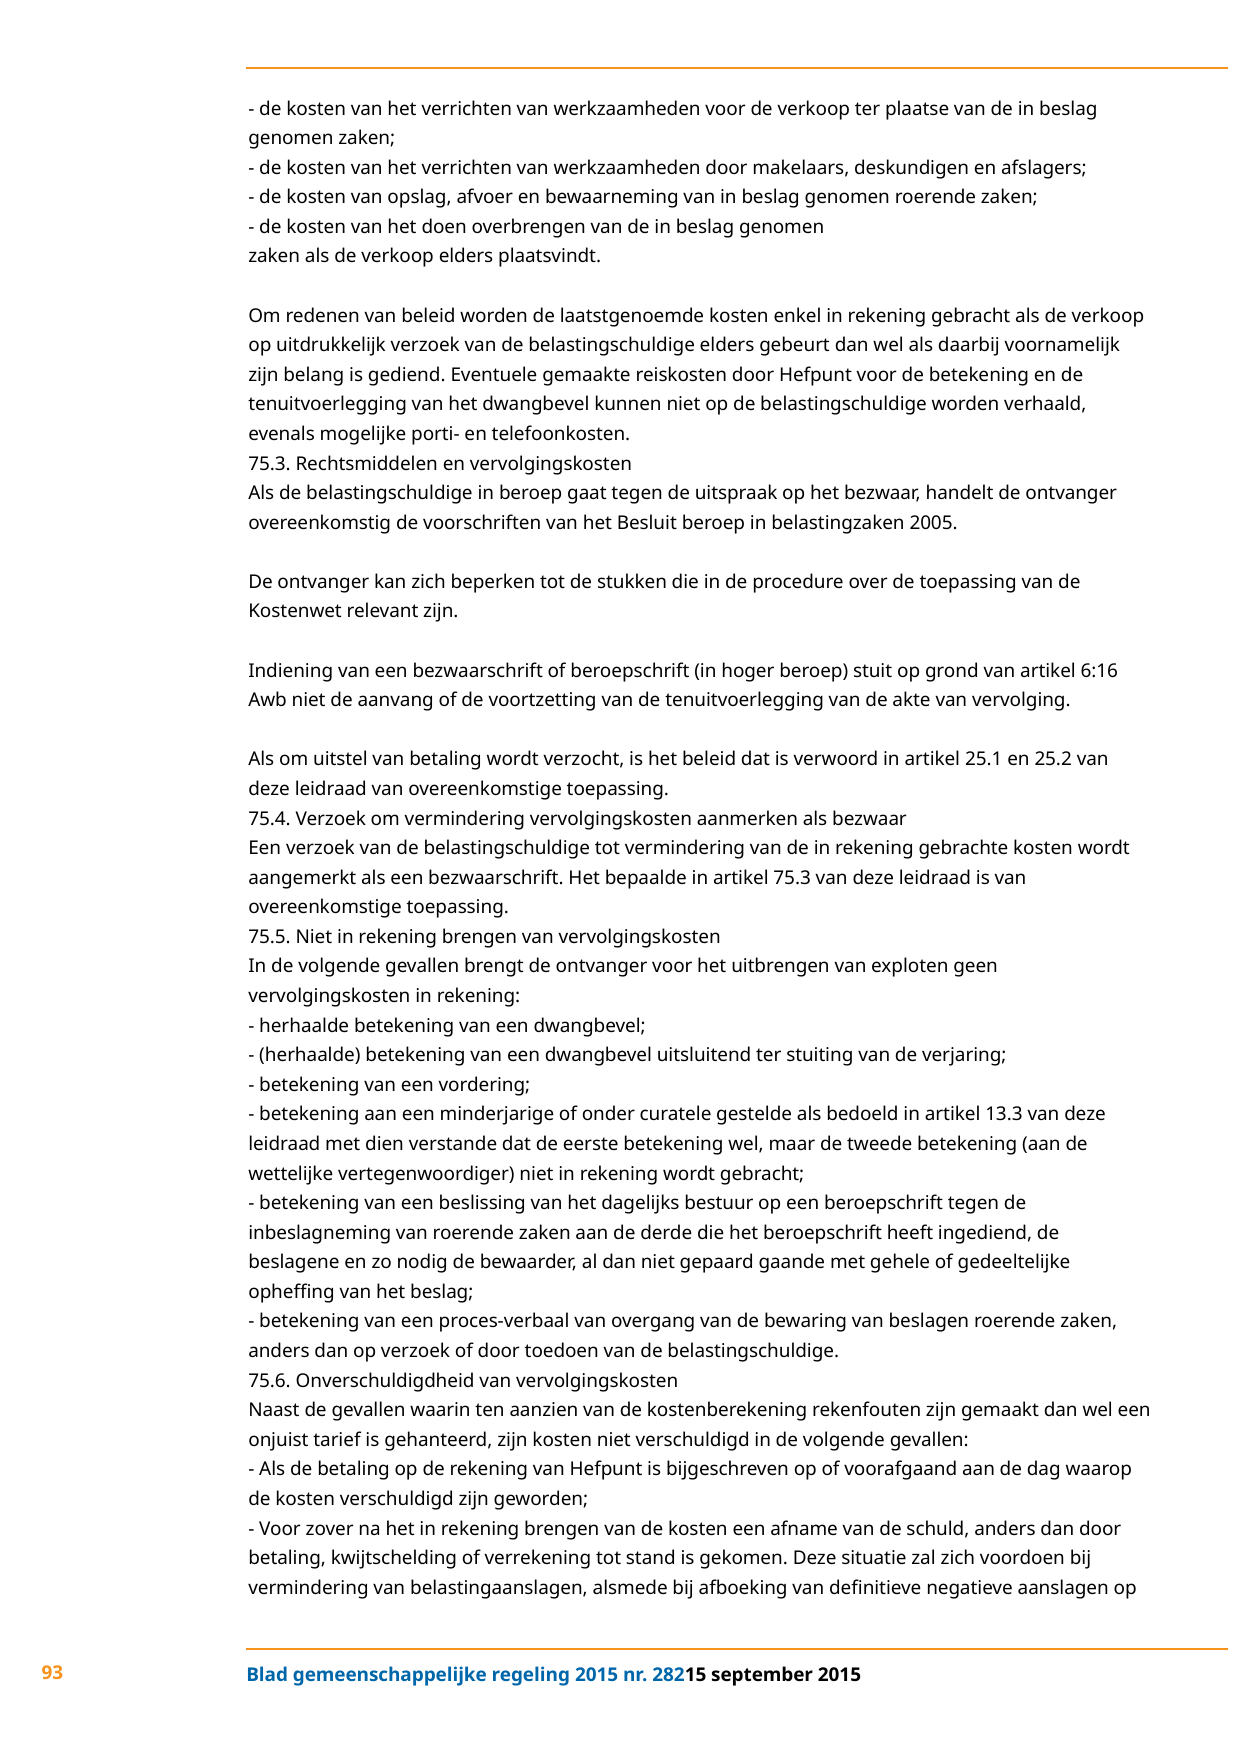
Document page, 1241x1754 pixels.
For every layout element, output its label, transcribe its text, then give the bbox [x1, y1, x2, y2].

text Een verzoek van de belastingschuldige tot vermindering van de in rekening gebrachte kosten wordt aangemerkt als een bezwaarschrift. Het bepaalde in artikel 75.3 van deze leidraad is van overeenkomstige toepassing. [248, 834, 1152, 919]
text Om redenen van beleid worden de laatstgenoemde kosten enkel in rekening gebracht als de verkoop op uitdrukkelijk verzoek van de belastingschuldige elders gebeurt dan wel als daarbij voornamelijk zijn belang is gediend. Eventuele gemaakte reiskosten door Hefpunt voor de betekening en de tenuitvoerlegging van het dwangbevel kunnen niet op de belastingschuldige worden verhaald, evenals mogelijke porti- en telefoonkosten. [248, 302, 1152, 446]
text De ontvanger kan zich beperken tot de stukken die in de procedure over de toepassing van de Kostenwet relevant zijn. [248, 568, 1152, 623]
text - de kosten van opslag, afvoer en bewaarneming van in beslag genomen roerende zaken; [248, 183, 1152, 209]
text 75.6. Onverschuldigdheid van vervolgingskosten [248, 1367, 1152, 1393]
text - betekening van een proces-verbaal van overgang van de bewaring van beslagen roerende zaken, anders dan op verzoek of door toedoen van de belastingschuldige. [248, 1308, 1152, 1363]
text In de volgende gevallen brengt de ontvanger voor het uitbrengen van exploten geen vervolgingskosten in rekening: [248, 953, 1152, 1008]
text - betekening van een vordering; [248, 1071, 1152, 1097]
text - herhaalde betekening van een dwangbevel; [248, 1012, 1152, 1038]
picture [41, 47, 231, 172]
text Als om uitstel van betaling wordt verzocht, is het beleid dat is verwoord in artikel 25.1 en 25.2 van deze leidraad van overeenkomstige toepassing. [248, 746, 1152, 801]
text Indiening van een bezwaarschrift of beroepschrift (in hoger beroep) stuit op grond van artikel 6:16 Awb niet de aanvang of de voortzetting van de tenuitvoerlegging van de akte van vervolging. [248, 657, 1152, 712]
text 75.5. Niet in rekening brengen van vervolgingskosten [248, 923, 1152, 949]
text - de kosten van het verrichten van werkzaamheden door makelaars, deskundigen en afslagers; [248, 154, 1152, 180]
text Als de belastingschuldige in beroep gaat tegen de uitspraak op het bezwaar, handelt de ontvanger overeenkomstig de voorschriften van het Besluit beroep in belastingzaken 2005. [248, 479, 1152, 535]
text - de kosten van het verrichten van werkzaamheden voor de verkoop ter plaatse van de in beslag genomen zaken; [248, 95, 1152, 150]
text 75.3. Rechtsmiddelen en vervolgingskosten [248, 450, 1152, 476]
text - (herhaalde) betekening van een dwangbevel uitsluitend ter stuiting van de verjaring; [248, 1041, 1152, 1067]
text - Als de betaling op de rekening van Hefpunt is bijgeschreven op of voorafgaand aan de dag waarop de kosten verschuldigd zijn geworden; [248, 1456, 1152, 1511]
text Naast de gevallen waarin ten aanzien van de kostenberekening rekenfouten zijn gemaakt dan wel een onjuist tarief is gehanteerd, zijn kosten niet verschuldigd in de volgende gevallen: [248, 1396, 1152, 1452]
text zaken als de verkoop elders plaatsvindt. [248, 243, 1152, 268]
text 75.4. Verzoek om vermindering vervolgingskosten aanmerken als bezwaar [248, 805, 1152, 831]
text - de kosten van het doen overbrengen van de in beslag genomen [248, 213, 1152, 239]
text - betekening van een beslissing van het dagelijks bestuur op een beroepschrift tegen de inbeslagneming van roerende zaken aan de derde die het beroepschrift heeft ingediend, de beslagene en zo nodig de bewaarder, al dan niet gepaard gaande met gehele of gedeeltelijke opheffing van het beslag; [248, 1189, 1152, 1304]
text - betekening aan een minderjarige of onder curatele gestelde als bedoeld in artikel 13.3 van deze leidraad met dien verstande dat de eerste betekening wel, maar de tweede betekening (aan de wettelijke vertegenwoordiger) niet in rekening wordt gebracht; [248, 1101, 1152, 1186]
text - Voor zover na het in rekening brengen van de kosten een afname van de schuld, anders dan door betaling, kwijtschelding of verrekening tot stand is gekomen. Deze situatie zal zich voordoen bij vermindering van belastingaanslagen, alsmede bij afboeking van definitieve negatieve aanslagen op [248, 1515, 1152, 1600]
